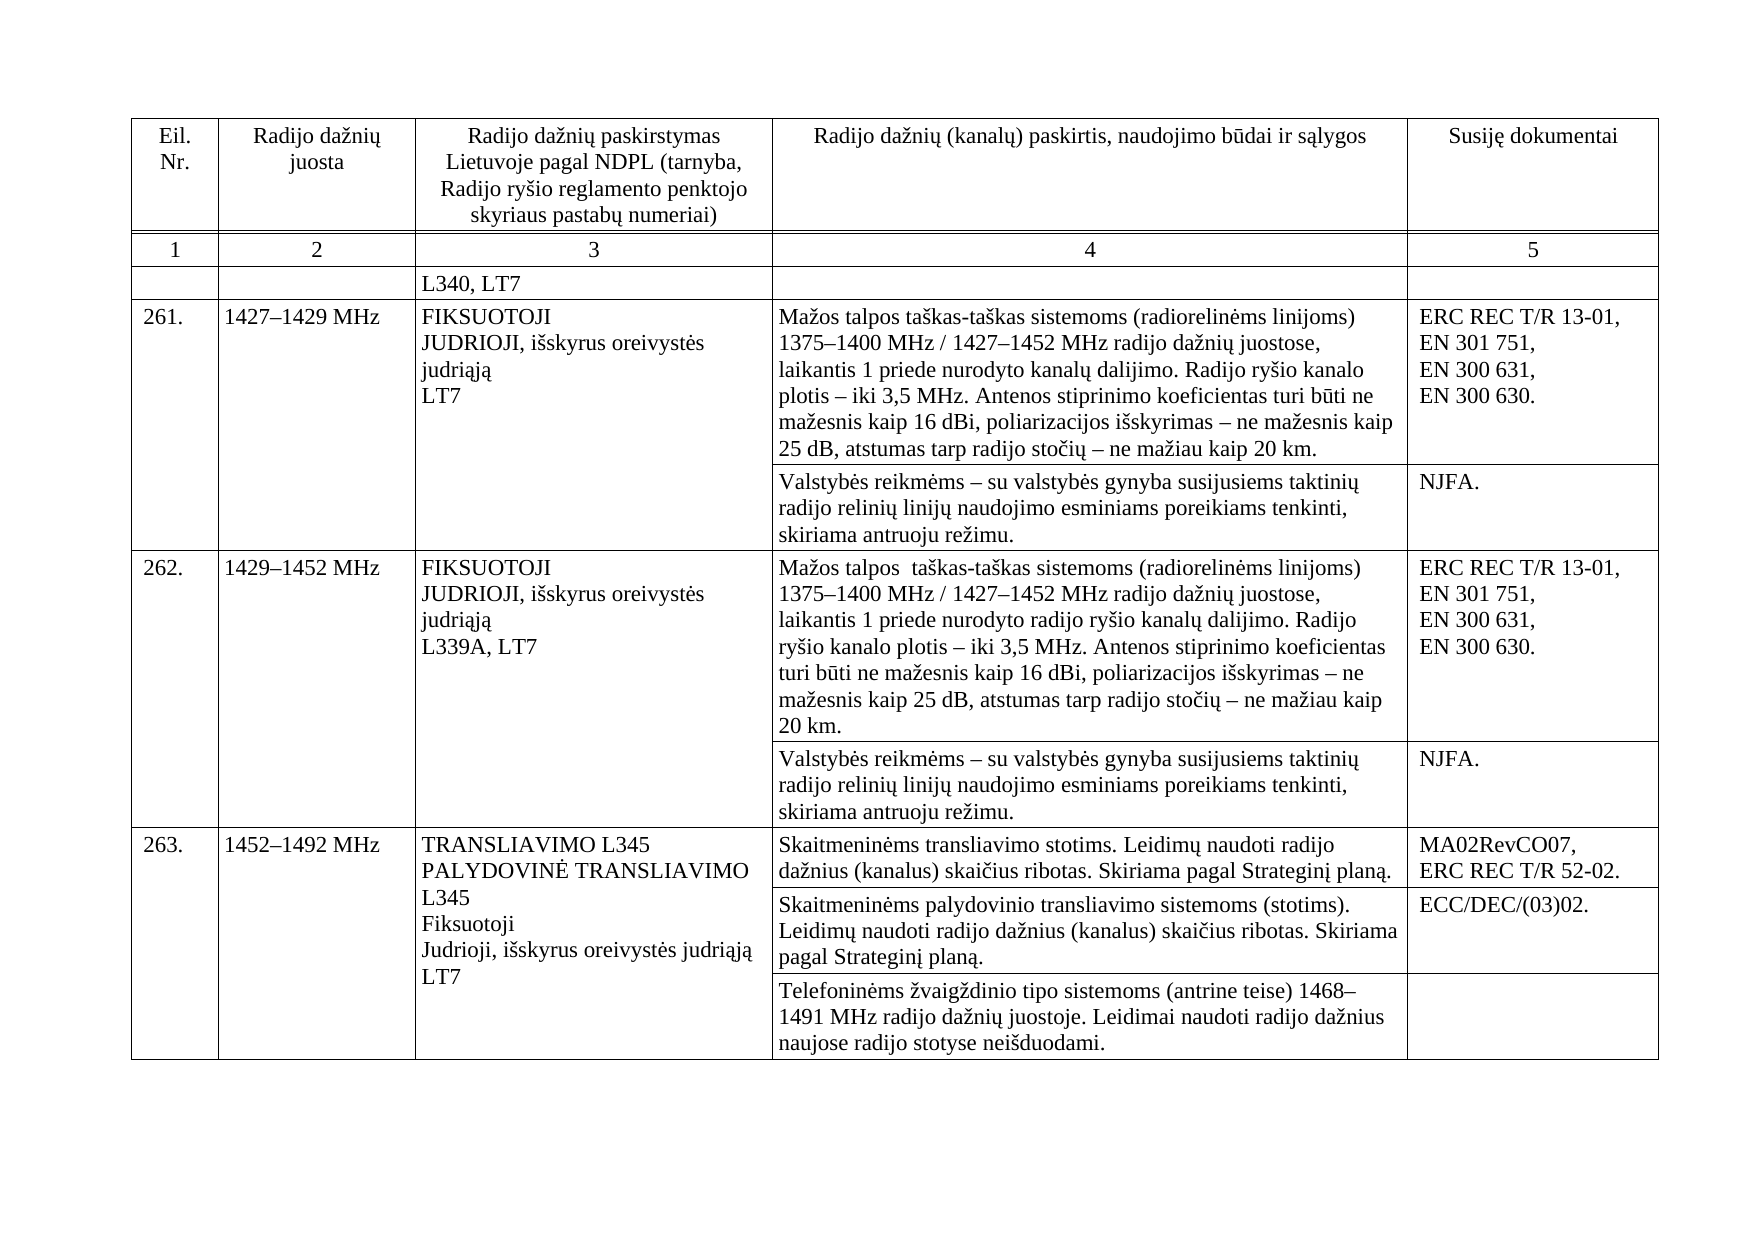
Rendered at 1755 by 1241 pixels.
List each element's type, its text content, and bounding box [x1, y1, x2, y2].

table_cell NJFA. [1408, 742, 1658, 827]
table_cell ECC/DEC/(03)02. [1408, 888, 1658, 973]
table_cell Telefoninėms žvaigždinio tipo sistemoms (antrine teise) 1468–1491 MHz radijo dažnių juostoje. Leidimai naudoti radijo dažnius naujose radijo stotyse neišduodami. [773, 974, 1407, 1059]
table_cell L340, LT7 [416, 267, 772, 299]
table_cell 263. [132, 828, 218, 1059]
table_cell Skaitmeninėms palydovinio transliavimo sistemoms (stotims). Leidimų naudoti radijo dažnius (kanalus) skaičius ribotas. Skiriama pagal Strateginį planą. [773, 888, 1407, 973]
table_cell 262. [132, 551, 218, 827]
table_cell ERC REC T/R 13-01, EN 301 751, EN 300 631, EN 300 630. [1408, 551, 1658, 741]
table_cell 1 [132, 234, 218, 266]
table_cell 261. [132, 300, 218, 550]
table_cell 1427–1429 MHz [219, 300, 415, 550]
table_header Radijo dažnių paskirstymas Lietuvoje pagal NDPL (tarnyba, Radijo ryšio reglamento penktojo skyriaus pastabų numeriai) [416, 119, 772, 230]
table_cell [1408, 974, 1658, 1059]
table_cell FIKSUOTOJI JUDRIOJI, išskyrus oreivystės judriąją LT7 [416, 300, 772, 550]
table_cell Mažos talpos taškas-taškas sistemoms (radiorelinėms linijoms) 1375–1400 MHz / 1427–1452 MHz radijo dažnių juostose, laikantis 1 priede nurodyto radijo ryšio kanalų dalijimo. Radijo ryšio kanalo plotis – iki 3,5 MHz. Antenos stiprinimo koeficientas turi būti ne mažesnis kaip 16 dBi, poliarizacijos išskyrimas – ne mažesnis kaip 25 dB, atstumas tarp radijo stočių – ne mažiau kaip 20 km. [773, 551, 1407, 741]
table_cell 1429–1452 MHz [219, 551, 415, 827]
table_cell FIKSUOTOJI JUDRIOJI, išskyrus oreivystės judriąją L339A, LT7 [416, 551, 772, 827]
table_cell Valstybės reikmėms – su valstybės gynyba susijusiems taktinių radijo relinių linijų naudojimo esminiams poreikiams tenkinti, skiriama antruoju režimu. [773, 742, 1407, 827]
table_cell 4 [773, 234, 1407, 266]
table_header Radijo dažnių (kanalų) paskirtis, naudojimo būdai ir sąlygos [773, 119, 1407, 230]
table_cell NJFA. [1408, 465, 1658, 550]
table_cell [132, 267, 218, 299]
table_cell 5 [1408, 234, 1658, 266]
table_cell ERC REC T/R 13-01, EN 301 751, EN 300 631, EN 300 630. [1408, 300, 1658, 464]
table_cell 1452–1492 MHz [219, 828, 415, 1059]
table_cell Mažos talpos taškas-taškas sistemoms (radiorelinėms linijoms) 1375–1400 MHz / 1427–1452 MHz radijo dažnių juostose, laikantis 1 priede nurodyto kanalų dalijimo. Radijo ryšio kanalo plotis – iki 3,5 MHz. Antenos stiprinimo koeficientas turi būti ne mažesnis kaip 16 dBi, poliarizacijos išskyrimas – ne mažesnis kaip 25 dB, atstumas tarp radijo stočių – ne mažiau kaip 20 km. [773, 300, 1407, 464]
table_cell [1408, 267, 1658, 299]
table_header Eil. Nr. [132, 119, 218, 230]
table_cell TRANSLIAVIMO L345 PALYDOVINĖ TRANSLIAVIMO L345 Fiksuotoji Judrioji, išskyrus oreivystės judriąją LT7 [416, 828, 772, 1059]
table_cell [773, 267, 1407, 299]
table_cell MA02RevCO07, ERC REC T/R 52-02. [1408, 828, 1658, 887]
table_cell Skaitmeninėms transliavimo stotims. Leidimų naudoti radijo dažnius (kanalus) skaičius ribotas. Skiriama pagal Strateginį planą. [773, 828, 1407, 887]
table_cell Valstybės reikmėms – su valstybės gynyba susijusiems taktinių radijo relinių linijų naudojimo esminiams poreikiams tenkinti, skiriama antruoju režimu. [773, 465, 1407, 550]
table_header Radijo dažnių juosta [219, 119, 415, 230]
table_header Susiję dokumentai [1408, 119, 1658, 230]
table_cell [219, 267, 415, 299]
table_cell 2 [219, 234, 415, 266]
table_cell 3 [416, 234, 772, 266]
